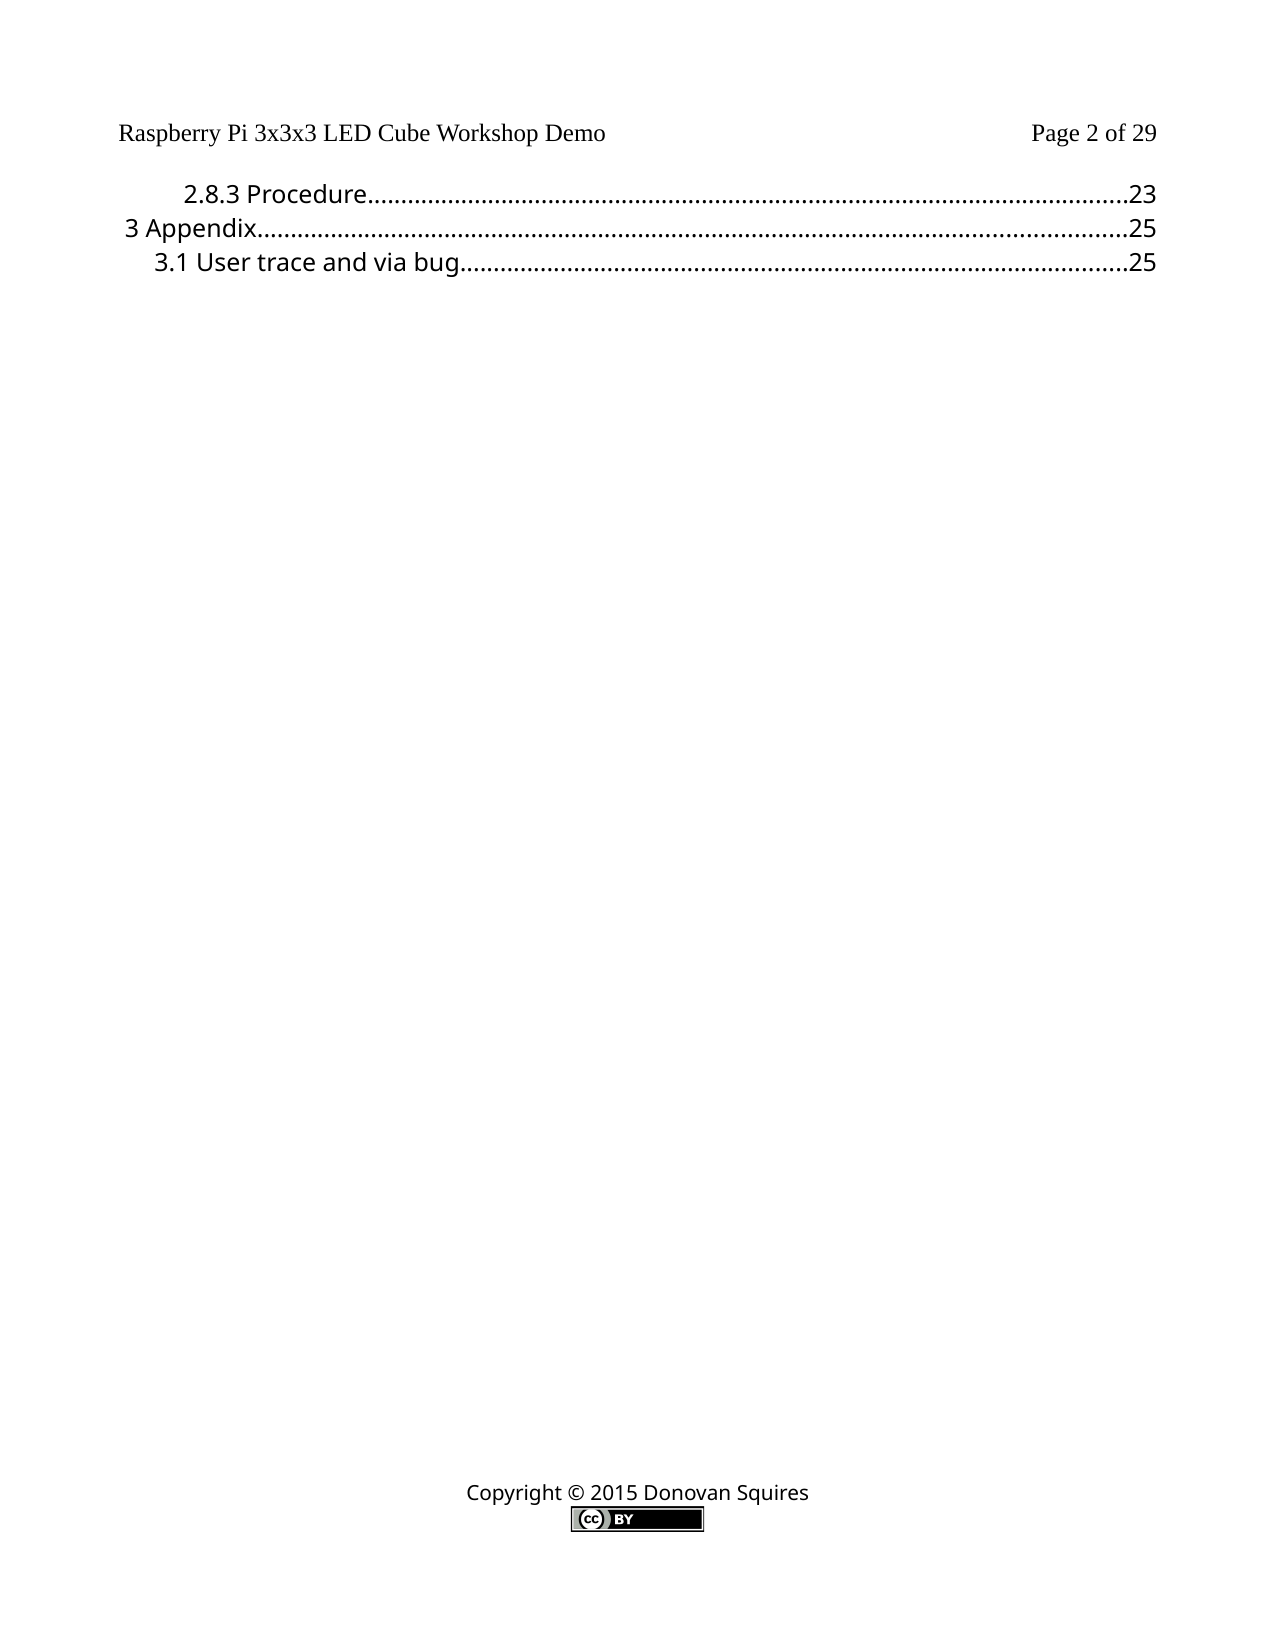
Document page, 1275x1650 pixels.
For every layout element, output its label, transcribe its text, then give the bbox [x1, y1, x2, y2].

text 3.1 User trace and via bug 25 [148, 244, 1157, 278]
text 2.8.3 Procedure 23 [177, 176, 1157, 210]
text 3 Appendix 25 [118, 210, 1157, 244]
picture [570, 1506, 705, 1532]
